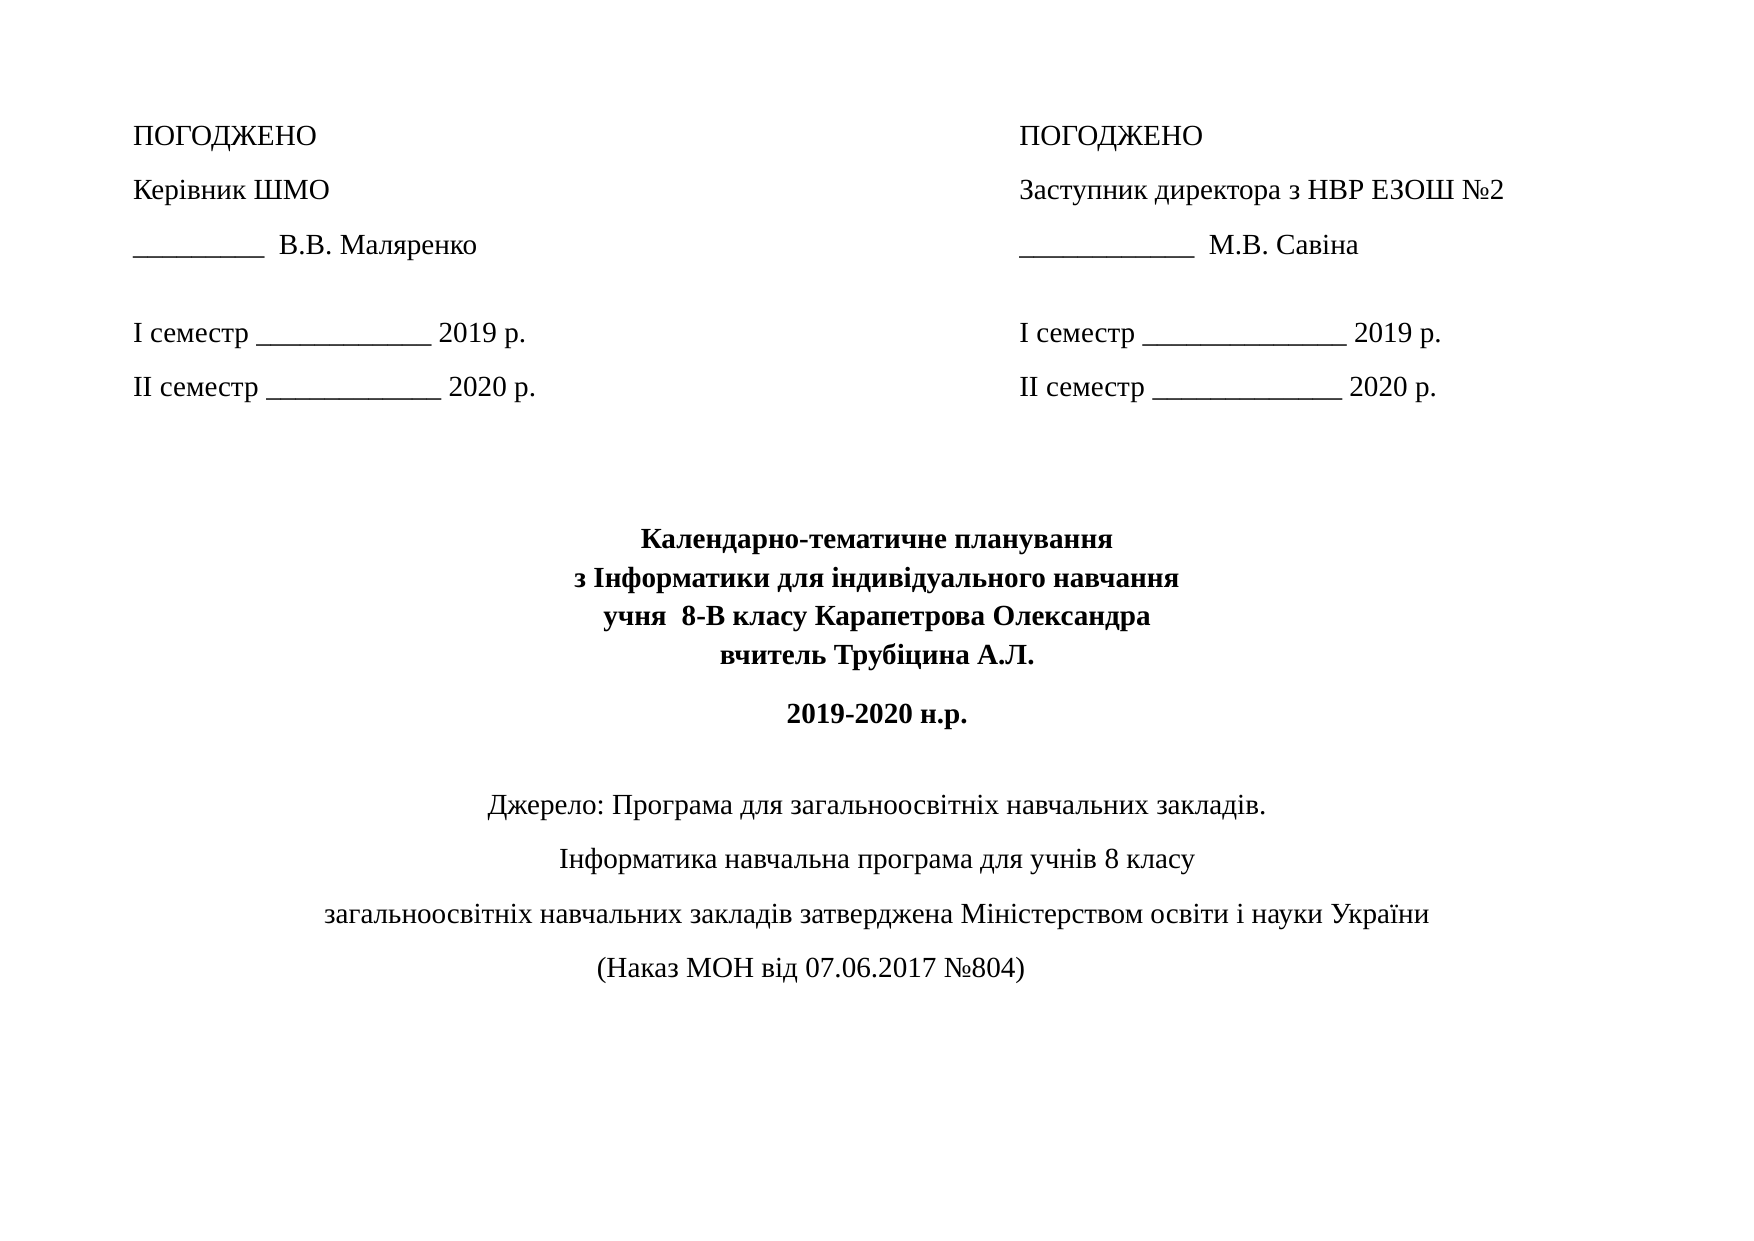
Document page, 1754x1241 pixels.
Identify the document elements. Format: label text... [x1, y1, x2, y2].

text 2019-2020 н.р. [59, 696, 1695, 762]
text ІІ семестр ____________ 2020 р. ІІ семестр _____________ 2020 р. [59, 369, 1695, 403]
text _________ В.В. Маляренко ____________ М.В. Савіна [59, 227, 1695, 294]
text Джерело: Програма для загальноосвітніх навчальних закладів. [59, 787, 1695, 821]
text Інформатика навчальна програма для учнів 8 класу [59, 842, 1695, 875]
text (Наказ МОН від 07.06.2017 №804) [59, 950, 1695, 984]
text Календарно-тематичне планування з Інформатики для індивідуального навчання [59, 521, 1695, 593]
text Керівник ШМО Заступник директора з НВР ЕЗОШ №2 [59, 172, 1695, 206]
text учня 8-В класу Карапетрова Олександра вчитель Трубіцина А.Л. [59, 598, 1695, 671]
text загальноосвітніх навчальних закладів затверджена Міністерством освіти і науки України [59, 896, 1695, 929]
text І семестр ____________ 2019 р. І семестр ______________ 2019 р. [59, 315, 1695, 348]
text ПОГОДЖЕНО ПОГОДЖЕНО [59, 118, 1695, 152]
